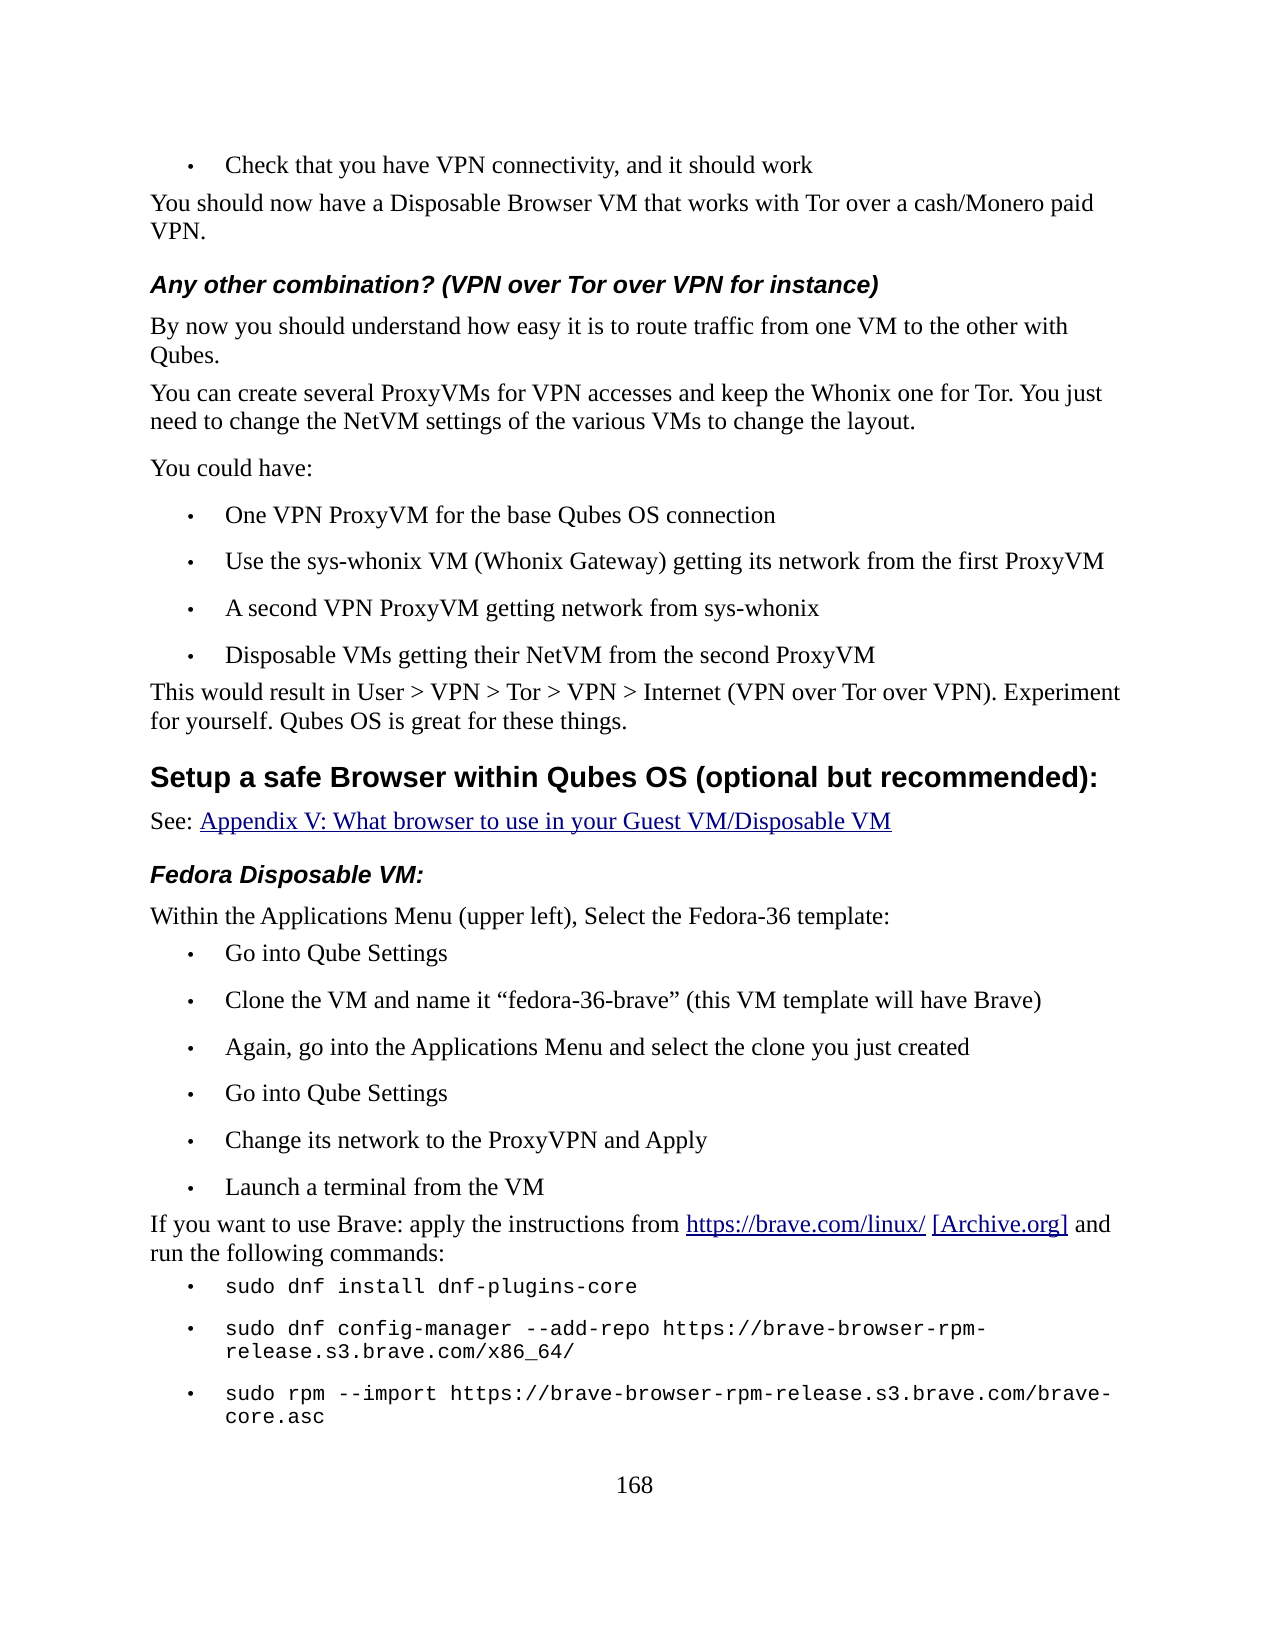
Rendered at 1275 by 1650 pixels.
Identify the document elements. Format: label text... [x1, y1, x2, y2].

list Again, go into the Applications Menu and select the clone you just created [187, 1032, 1125, 1061]
text If you want to use Brave: apply the instructions from https://brave.com/linux/ [Archive.org] and run the following commands: [150, 1209, 1125, 1267]
list Launch a terminal from the VM [187, 1172, 1125, 1201]
list Disposable VMs getting their NetVM from the second ProxyVM [187, 640, 1125, 668]
text You could have: [150, 453, 1125, 482]
list Use the sys-whonix VM (Whonix Gateway) getting its network from the first ProxyVM [187, 546, 1125, 575]
text Within the Applications Menu (upper left), Select the Fedora-36 template: [150, 901, 1125, 929]
text See: Appendix V: What browser to use in your Guest VM/Disposable VM [150, 806, 1125, 835]
list Go into Qube Settings [187, 938, 1125, 967]
list Change its network to the ProxyVPN and Apply [187, 1125, 1125, 1154]
text This would result in User > VPN > Tor > VPN > Internet (VPN over Tor over VPN). Experiment for yourself. Qubes OS is great for these things. [150, 677, 1125, 735]
list A second VPN ProxyVM getting network from sys-whonix [187, 593, 1125, 622]
subtitle Setup a safe Browser within Qubes OS (optional but recommended): [150, 760, 1125, 793]
list Go into Qube Settings [187, 1078, 1125, 1107]
list Clone the VM and name it “fedora-36-brave” (this VM template will have Brave) [187, 985, 1125, 1014]
subtitle Fedora Disposable VM: [150, 860, 1125, 888]
list One VPN ProxyVM for the base Qubes OS connection [187, 500, 1125, 528]
subtitle Any other combination? (VPN over Tor over VPN for instance) [150, 270, 1125, 299]
list sudo rpm --import https://brave-browser-rpm-release.s3.brave.com/brave-core.asc [187, 1383, 1125, 1430]
list sudo dnf install dnf-plugins-core [187, 1276, 1125, 1300]
list Check that you have VPN connectivity, and it should work [187, 150, 1125, 179]
list sudo dnf config-manager --add-repo https://brave-browser-rpm-release.s3.brave.com/x86_64/ [187, 1318, 1125, 1365]
text You can create several ProxyVMs for VPN accesses and keep the Whonix one for Tor. You just need to change the NetVM settings of the various VMs to change the layout. [150, 378, 1125, 435]
text By now you should understand how easy it is to route traffic from one VM to the other with Qubes. [150, 311, 1125, 369]
text You should now have a Disposable Browser VM that works with Tor over a cash/Monero paid VPN. [150, 188, 1125, 245]
